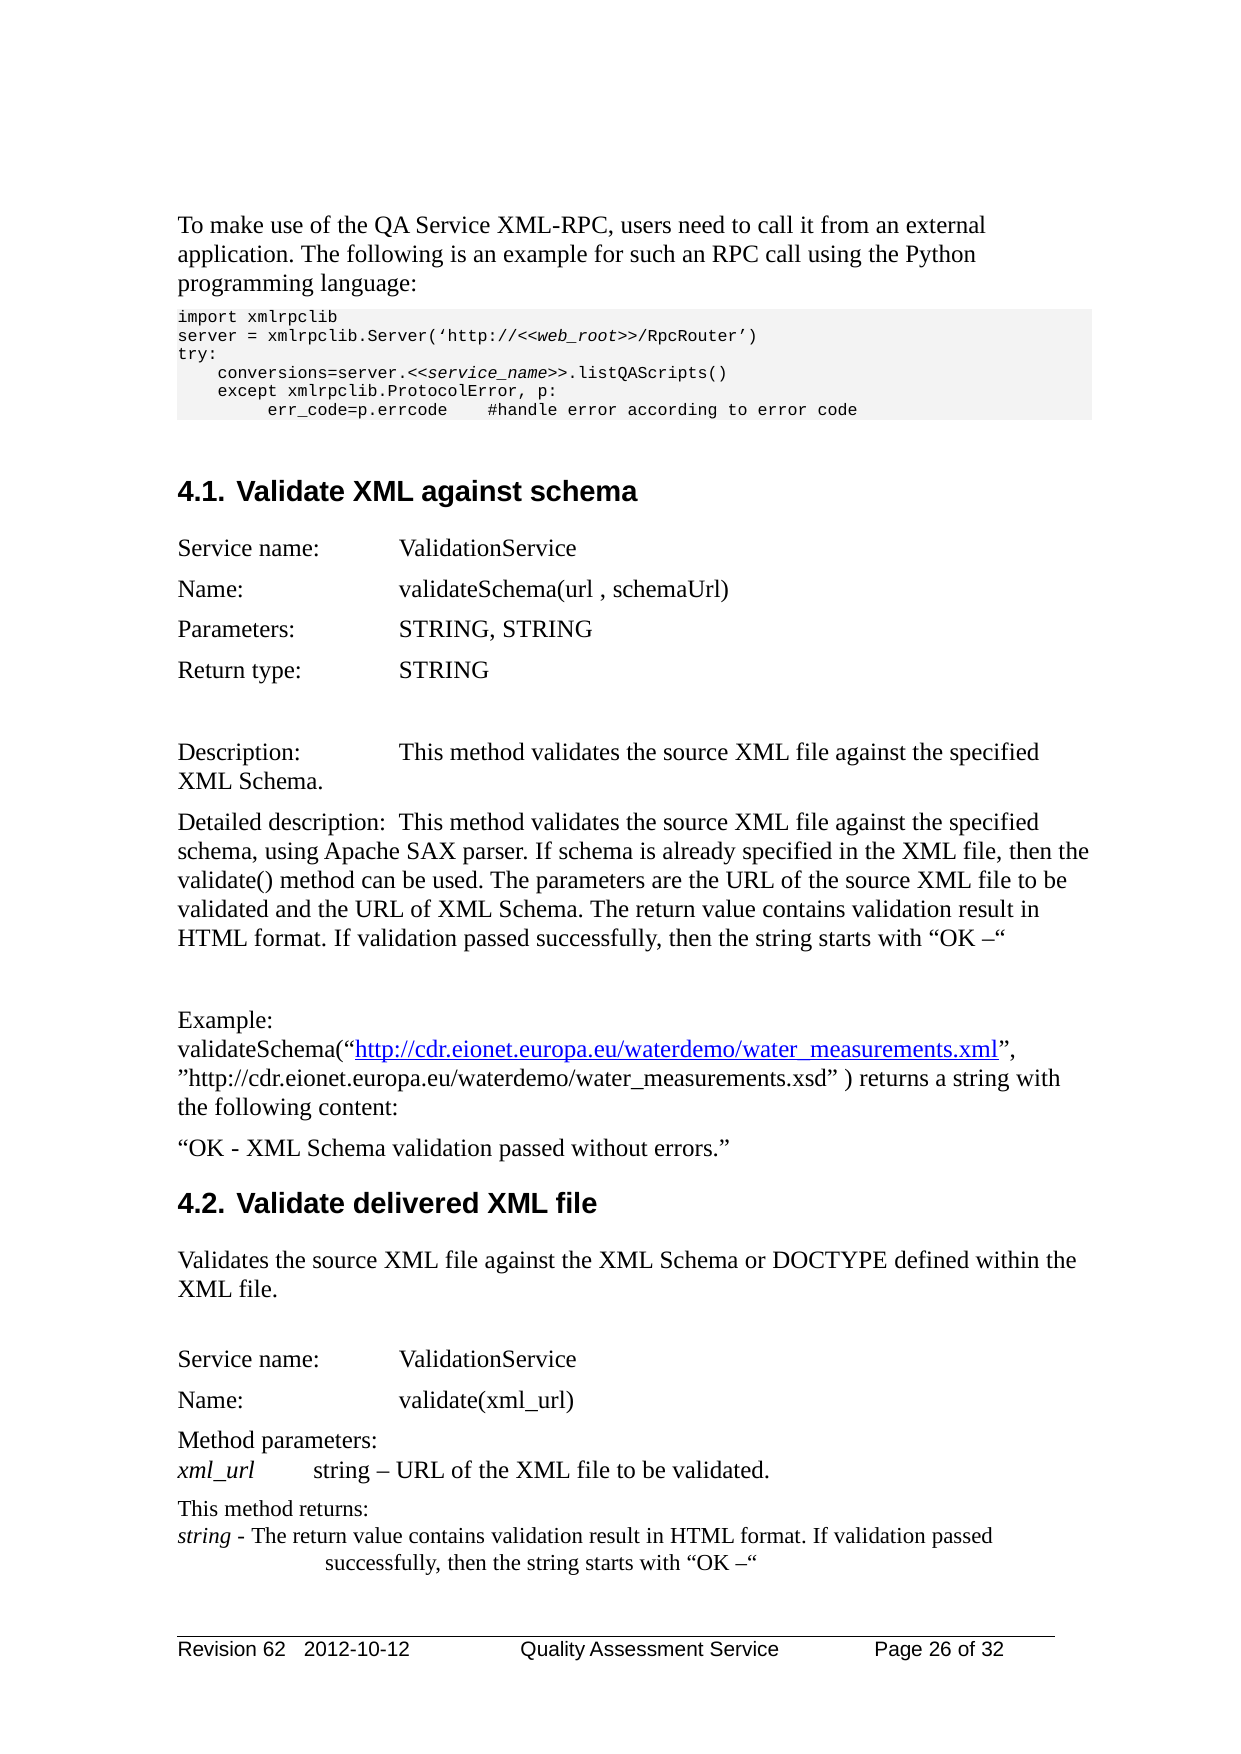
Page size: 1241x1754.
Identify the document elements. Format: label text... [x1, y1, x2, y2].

text Service name: ValidationService [177, 533, 1092, 562]
text Return type: STRING [177, 655, 1092, 684]
text “OK - XML Schema validation passed without errors.” [177, 1133, 1092, 1162]
text Description: This method validates the source XML file against the specified XML Schema. [177, 737, 1092, 795]
list conversions=server.<<service_name>>.listQAScripts() [177, 365, 1092, 383]
text This method returns: string - The return value contains validation result in HTML format. If validation passed successfully, then the string starts with “OK –“ [177, 1495, 1092, 1575]
text Service name: ValidationService [177, 1344, 1092, 1373]
list server = xmlrpclib.Server(‘http://<<web_root>>/RpcRouter’) [177, 328, 1092, 346]
text Validates the source XML file against the XML Schema or DOCTYPE defined within the XML file. [177, 1245, 1092, 1332]
text Detailed description: This method validates the source XML file against the specified schema, using Apache SAX parser. If schema is already specified in the XML file, then the validate() method can be used. The parameters are the URL of the source XML file to be validated and the URL of XML Schema. The return value contains validation result in HTML format. If validation passed successfully, then the string starts with “OK –“ [177, 807, 1092, 952]
text To make use of the QA Service XML-RPC, users need to call it from an external application. The following is an example for such an RPC call using the Python programming language: [177, 210, 1092, 297]
subtitle Validate XML against schema [177, 474, 1092, 508]
text Example: validateSchema(“http://cdr.eionet.europa.eu/waterdemo/water_measurements.xml”, ”http://cdr.eionet.europa.eu/waterdemo/water_measurements.xsd” ) returns a string with the following content: [177, 1004, 1092, 1121]
text Name: validateSchema(url , schemaUrl) [177, 573, 1092, 602]
list try: [177, 346, 1092, 365]
list err_code=p.errcode #handle error according to error code [177, 402, 1092, 420]
list import xmlrpclib [177, 309, 1092, 328]
text Name: validate(xml_url) [177, 1384, 1092, 1414]
text Parameters: STRING, STRING [177, 614, 1092, 643]
list except xmlrpclib.ProtocolError, p: [177, 383, 1092, 402]
text Method parameters: xml_url string – URL of the XML file to be validated. [177, 1425, 1092, 1483]
subtitle Validate delivered XML file [177, 1186, 1092, 1220]
